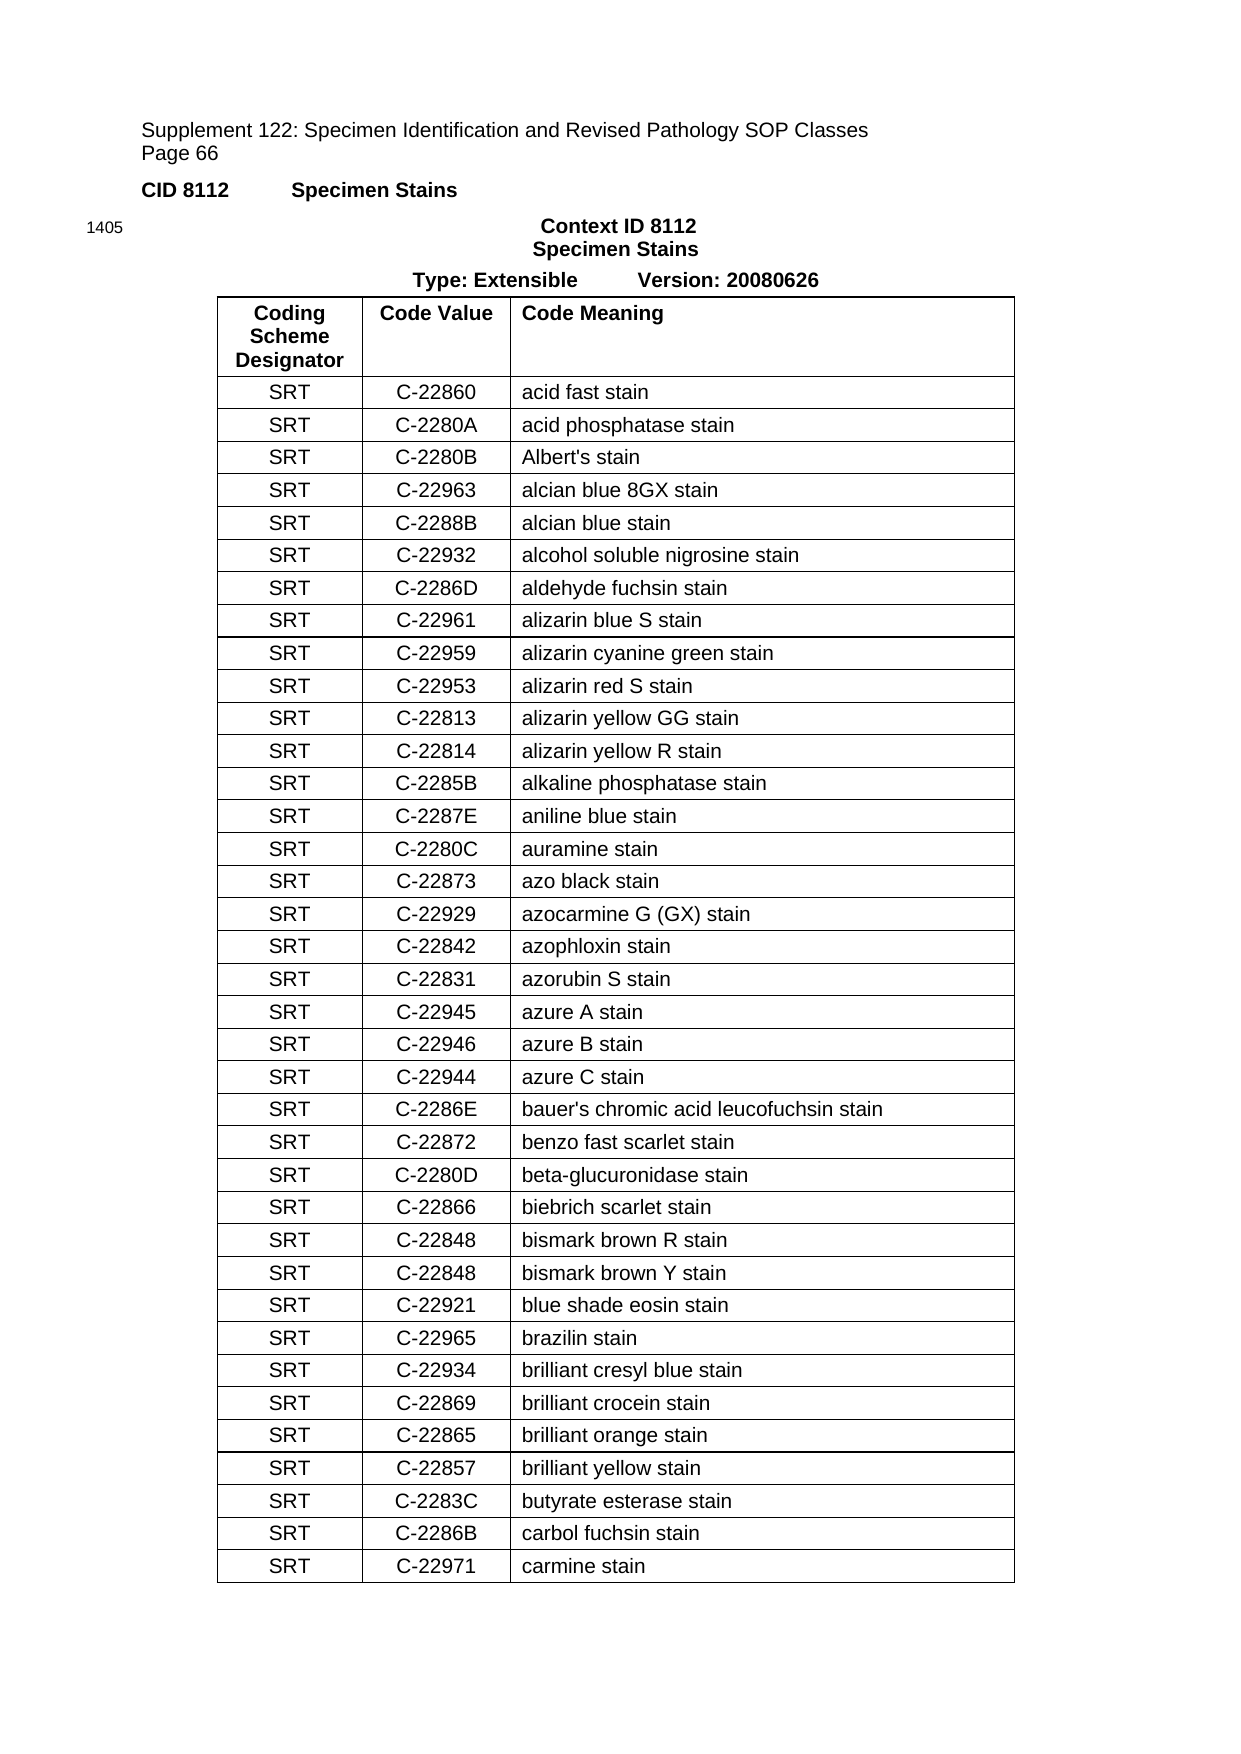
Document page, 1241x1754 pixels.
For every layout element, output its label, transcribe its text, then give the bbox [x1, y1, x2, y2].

table_cell SRT [218, 377, 362, 408]
table_cell C-2280B [363, 442, 510, 473]
table_cell C-22866 [363, 1192, 510, 1223]
table_cell C-22872 [363, 1126, 510, 1158]
table_cell azocarmine G (GX) stain [511, 898, 1014, 930]
table_cell SRT [218, 409, 362, 441]
table_cell SRT [218, 540, 362, 571]
table_cell SRT [218, 474, 362, 506]
table_cell SRT [218, 1550, 362, 1582]
table_cell C-22865 [363, 1420, 510, 1451]
table_cell alcohol soluble nigrosine stain [511, 540, 1014, 571]
table_cell alizarin blue S stain [511, 605, 1014, 636]
table_cell SRT [218, 866, 362, 897]
table_cell SRT [218, 833, 362, 864]
table_cell benzo fast scarlet stain [511, 1126, 1014, 1158]
table_cell SRT [218, 1126, 362, 1158]
table_cell brilliant cresyl blue stain [511, 1355, 1014, 1386]
table_header Code Value [363, 298, 510, 376]
text Type: Extensible Version: 20080626 [141, 269, 1090, 292]
table_cell aldehyde fuchsin stain [511, 572, 1014, 604]
table_cell SRT [218, 735, 362, 767]
table_cell blue shade eosin stain [511, 1290, 1014, 1321]
table_cell brazilin stain [511, 1322, 1014, 1354]
table_cell alcian blue 8GX stain [511, 474, 1014, 506]
table_cell SRT [218, 1355, 362, 1386]
table_cell SRT [218, 800, 362, 832]
table_cell C-22946 [363, 1029, 510, 1060]
table_cell auramine stain [511, 833, 1014, 864]
table_cell acid phosphatase stain [511, 409, 1014, 441]
table_cell C-2288B [363, 507, 510, 538]
table_cell SRT [218, 1159, 362, 1191]
table_cell SRT [218, 1192, 362, 1223]
table_cell C-22813 [363, 703, 510, 734]
table_cell C-2287E [363, 800, 510, 832]
table_cell C-2286D [363, 572, 510, 604]
table_cell C-2280C [363, 833, 510, 864]
table_cell alizarin yellow GG stain [511, 703, 1014, 734]
table_cell Albert's stain [511, 442, 1014, 473]
table_header Coding Scheme Designator [218, 298, 362, 376]
table_cell azophloxin stain [511, 931, 1014, 962]
table_cell alizarin red S stain [511, 670, 1014, 702]
table_cell SRT [218, 996, 362, 1028]
table_cell SRT [218, 1322, 362, 1354]
table_cell butyrate esterase stain [511, 1485, 1014, 1517]
table_cell C-22860 [363, 377, 510, 408]
table_cell C-2285B [363, 768, 510, 799]
table_cell C-22932 [363, 540, 510, 571]
table_cell SRT [218, 703, 362, 734]
table_cell SRT [218, 1420, 362, 1451]
table_cell azure A stain [511, 996, 1014, 1028]
table_cell C-22971 [363, 1550, 510, 1582]
table_cell SRT [218, 1290, 362, 1321]
table_cell C-22965 [363, 1322, 510, 1354]
table_cell SRT [218, 442, 362, 473]
table_cell SRT [218, 1224, 362, 1256]
table_cell C-22857 [363, 1453, 510, 1484]
table_cell azo black stain [511, 866, 1014, 897]
table_cell C-22814 [363, 735, 510, 767]
table_cell brilliant orange stain [511, 1420, 1014, 1451]
table_cell SRT [218, 1061, 362, 1093]
table_cell C-22831 [363, 964, 510, 995]
subtitle CID 8112 Specimen Stains [141, 178, 1090, 202]
table_cell SRT [218, 1518, 362, 1549]
table_cell SRT [218, 768, 362, 799]
table_cell brilliant crocein stain [511, 1387, 1014, 1419]
table_cell carmine stain [511, 1550, 1014, 1582]
table_cell aniline blue stain [511, 800, 1014, 832]
table_cell alkaline phosphatase stain [511, 768, 1014, 799]
table_cell SRT [218, 1453, 362, 1484]
table_cell C-22945 [363, 996, 510, 1028]
table_cell beta-glucuronidase stain [511, 1159, 1014, 1191]
table_cell SRT [218, 1029, 362, 1060]
table_cell C-22929 [363, 898, 510, 930]
table_cell acid fast stain [511, 377, 1014, 408]
table_cell C-22953 [363, 670, 510, 702]
table_cell SRT [218, 572, 362, 604]
table_cell SRT [218, 670, 362, 702]
table_cell C-2286E [363, 1094, 510, 1125]
table_cell SRT [218, 1257, 362, 1288]
table_cell bismark brown R stain [511, 1224, 1014, 1256]
table_cell C-22961 [363, 605, 510, 636]
table_cell C-22873 [363, 866, 510, 897]
table_cell C-22944 [363, 1061, 510, 1093]
text Context ID 8112 Specimen Stains [141, 214, 1090, 261]
table_cell C-22921 [363, 1290, 510, 1321]
table_cell azure C stain [511, 1061, 1014, 1093]
table_header Code Meaning [511, 298, 1014, 376]
table_cell C-2283C [363, 1485, 510, 1517]
table_cell carbol fuchsin stain [511, 1518, 1014, 1549]
table_cell SRT [218, 1094, 362, 1125]
table_cell SRT [218, 638, 362, 669]
table_cell SRT [218, 605, 362, 636]
table_cell C-22959 [363, 638, 510, 669]
table_cell C-22848 [363, 1224, 510, 1256]
table_cell alcian blue stain [511, 507, 1014, 538]
table_cell azure B stain [511, 1029, 1014, 1060]
table_cell C-22963 [363, 474, 510, 506]
table_cell SRT [218, 1485, 362, 1517]
table_cell brilliant yellow stain [511, 1453, 1014, 1484]
table_cell C-2286B [363, 1518, 510, 1549]
table_cell biebrich scarlet stain [511, 1192, 1014, 1223]
table_cell alizarin yellow R stain [511, 735, 1014, 767]
table_cell SRT [218, 507, 362, 538]
table_cell SRT [218, 964, 362, 995]
table_cell C-22934 [363, 1355, 510, 1386]
table_cell azorubin S stain [511, 964, 1014, 995]
table_cell bismark brown Y stain [511, 1257, 1014, 1288]
table_cell C-2280D [363, 1159, 510, 1191]
table_cell bauer's chromic acid leucofuchsin stain [511, 1094, 1014, 1125]
table_cell SRT [218, 1387, 362, 1419]
table_cell alizarin cyanine green stain [511, 638, 1014, 669]
table_cell C-2280A [363, 409, 510, 441]
table_cell C-22848 [363, 1257, 510, 1288]
table_cell SRT [218, 931, 362, 962]
table_cell SRT [218, 898, 362, 930]
table_cell C-22842 [363, 931, 510, 962]
table_cell C-22869 [363, 1387, 510, 1419]
